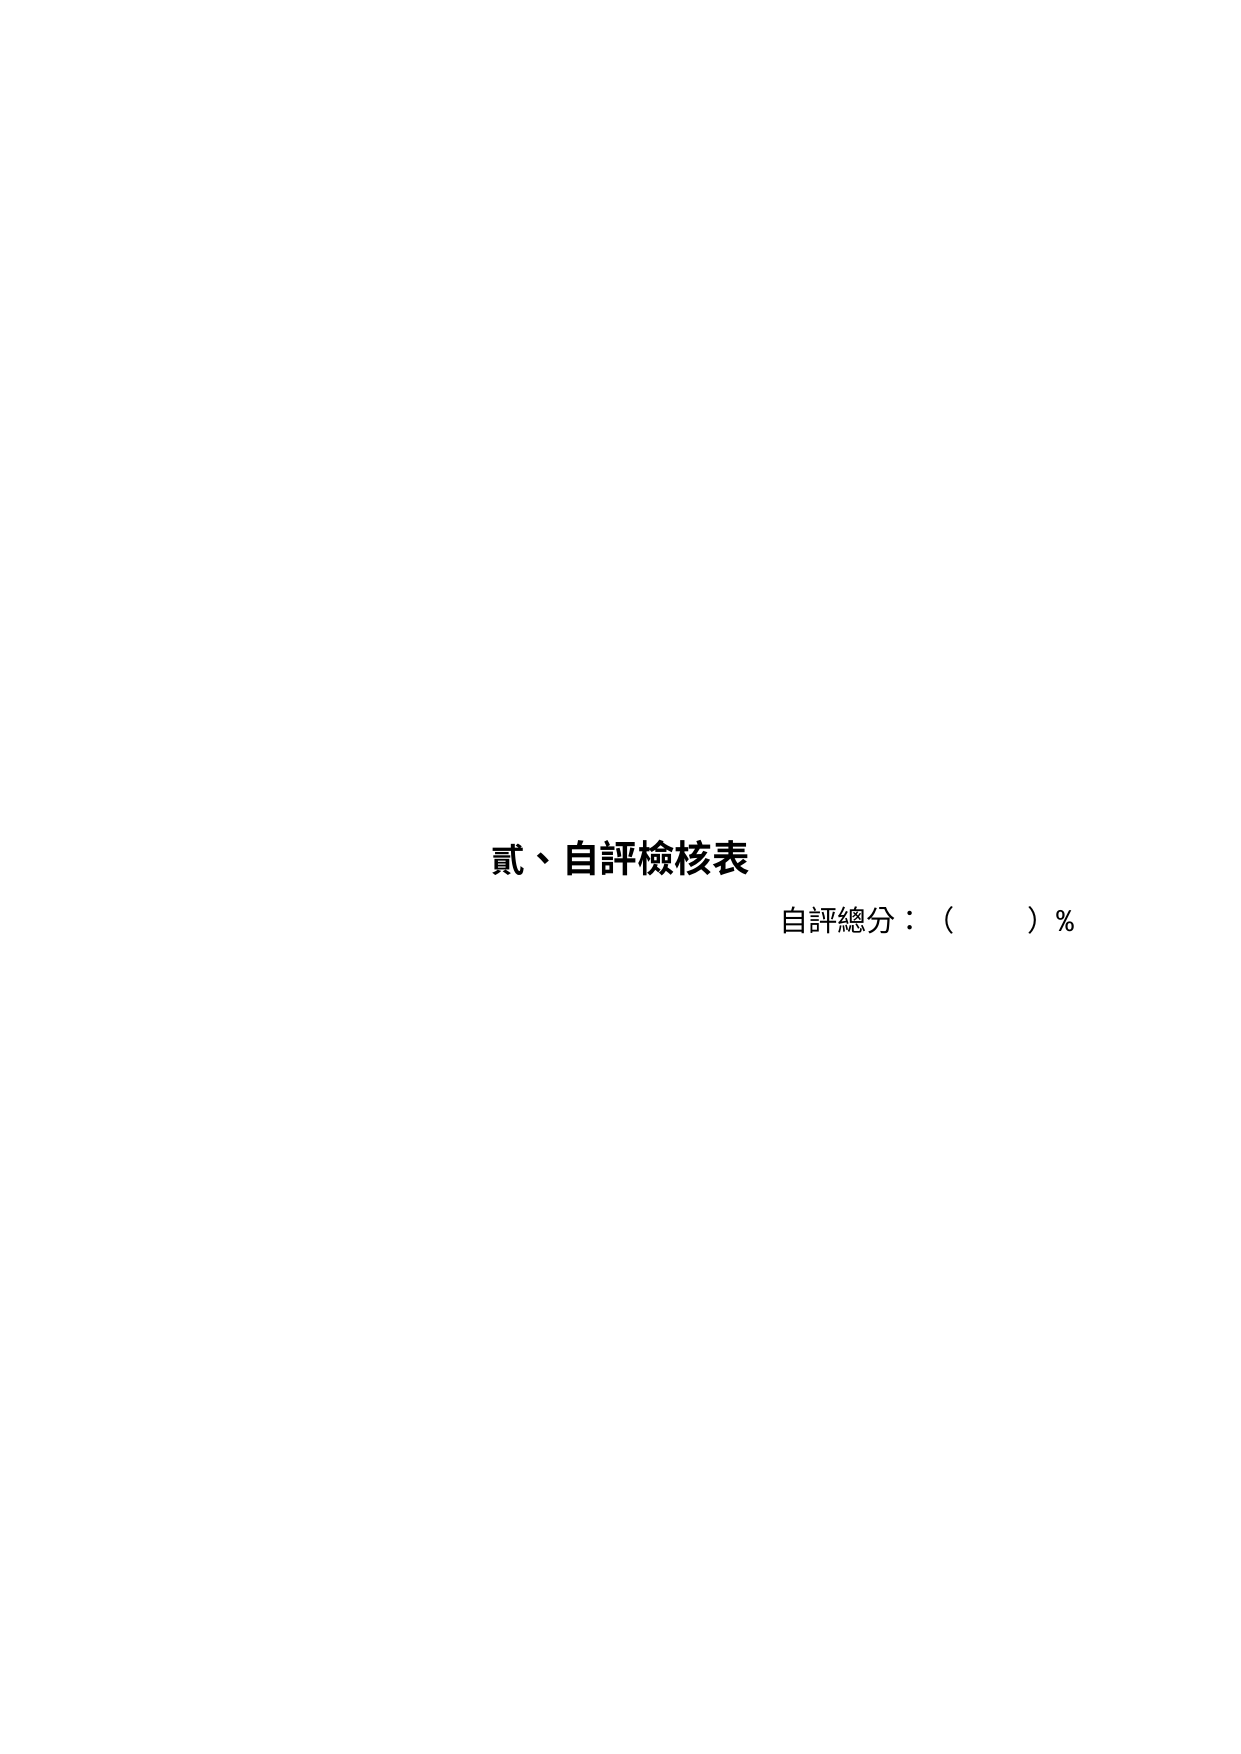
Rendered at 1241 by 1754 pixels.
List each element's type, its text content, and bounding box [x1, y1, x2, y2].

text 貳、自評檢核表 [187, 814, 1053, 877]
text 自評總分：（ ）% [187, 877, 1073, 939]
